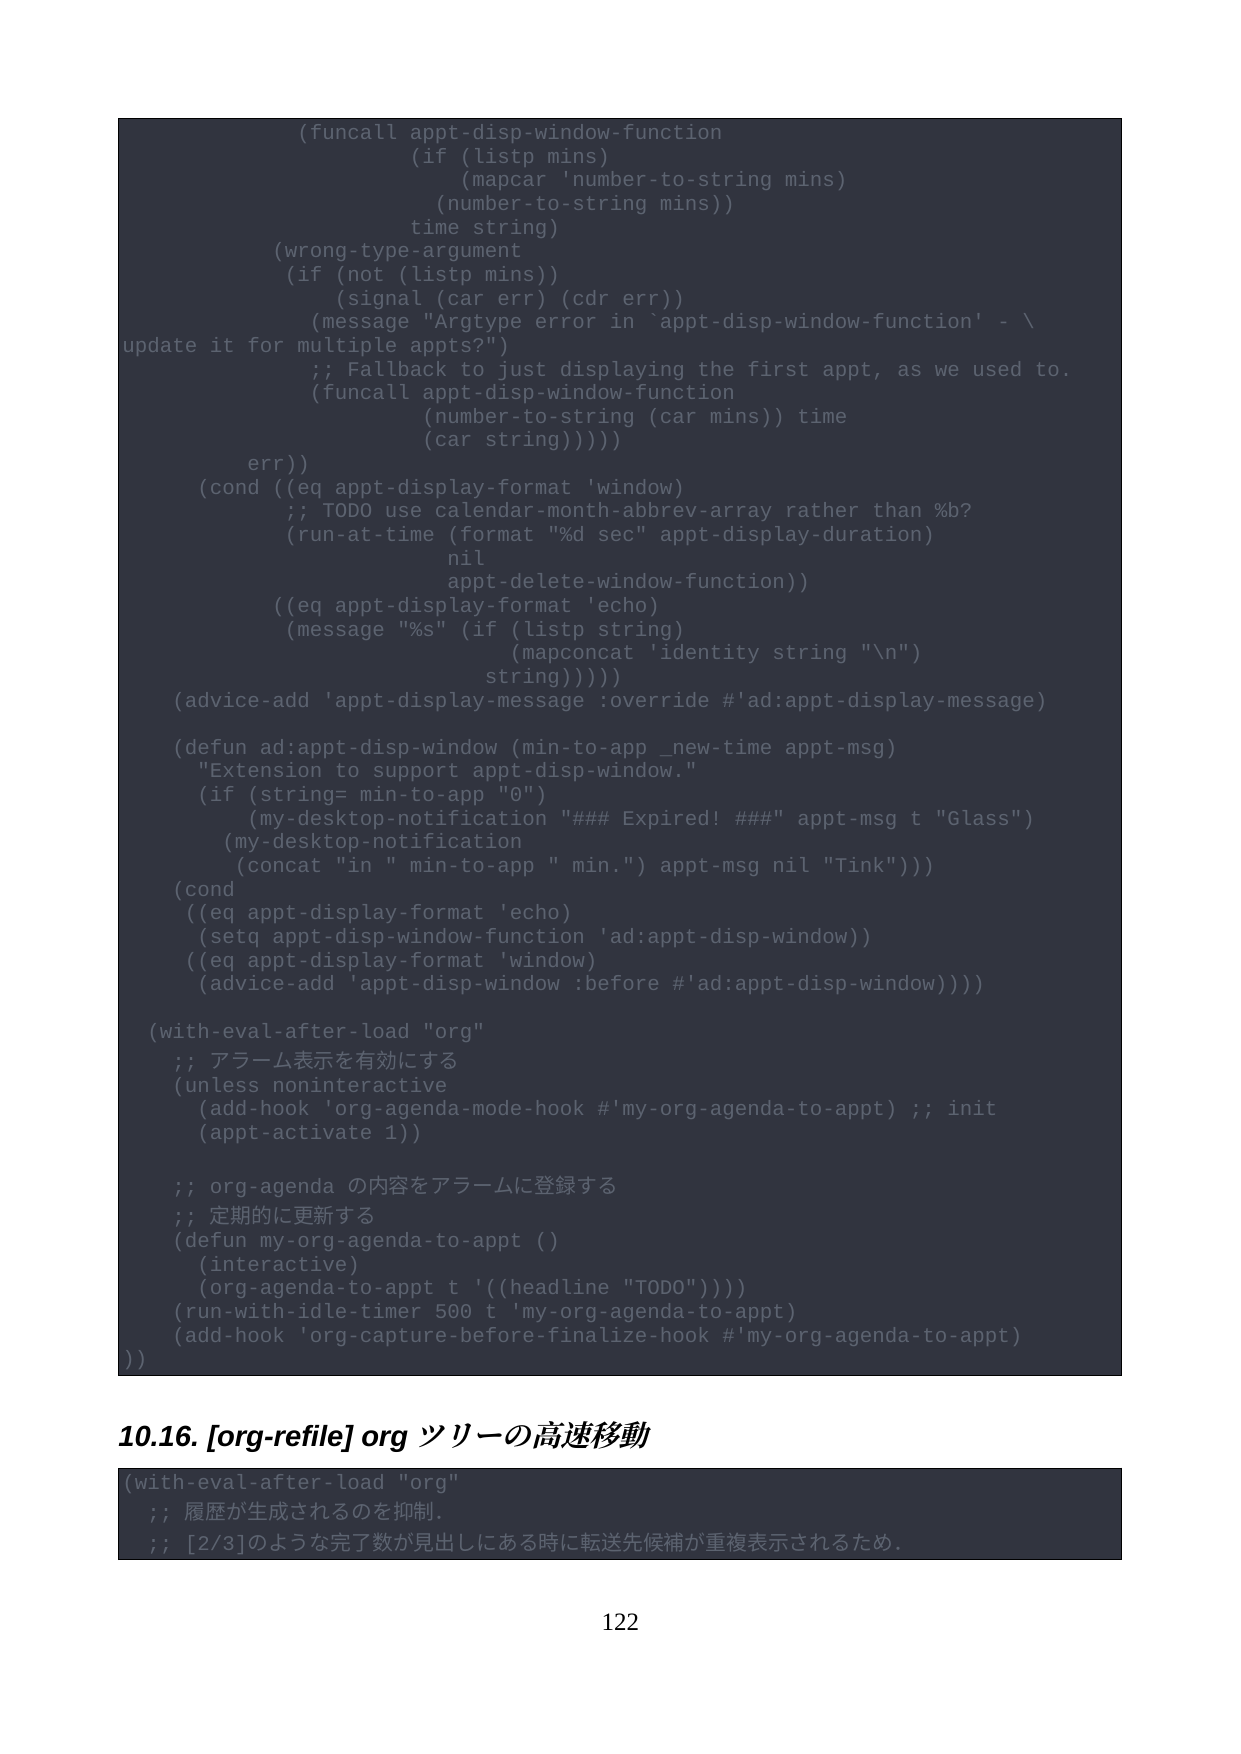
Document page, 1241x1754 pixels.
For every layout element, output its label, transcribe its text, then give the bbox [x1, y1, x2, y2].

text update it for multiple appts?") [119, 331, 1121, 354]
text ;; アラーム表示を有効にする [119, 1040, 1121, 1071]
text (signal (car err) (cdr err)) [119, 284, 1121, 307]
text (cond ((eq appt-display-format 'window) [119, 473, 1121, 496]
text (number-to-string (car mins)) time [119, 402, 1121, 426]
subtitle [org-refile] orgツリーの高速移動 [118, 1413, 1122, 1455]
text (run-with-idle-timer 500 t 'my-org-agenda-to-appt) [119, 1297, 1121, 1321]
text ;; [2/3]のような完了数が見出しにある時に転送先候補が重複表示されるため． [119, 1522, 1121, 1559]
text (add-hook 'org-agenda-mode-hook #'my-org-agenda-to-appt) ;; init [119, 1094, 1121, 1118]
text (if (listp mins) [119, 142, 1121, 165]
text )) [119, 1344, 1121, 1375]
text "Extension to support appt-disp-window." [119, 757, 1121, 780]
text (message "%s" (if (listp string) [119, 615, 1121, 638]
text (appt-activate 1)) [119, 1118, 1121, 1142]
text (my-desktop-notification [119, 827, 1121, 851]
text (my-desktop-notification "### Expired! ###" appt-msg t "Glass") [119, 804, 1121, 827]
text time string) [119, 213, 1121, 236]
text (org-agenda-to-appt t '((headline "TODO")))) [119, 1273, 1121, 1297]
text ((eq appt-display-format 'window) [119, 946, 1121, 969]
text (add-hook 'org-capture-before-finalize-hook #'my-org-agenda-to-appt) [119, 1321, 1121, 1344]
text (defun ad:appt-disp-window (min-to-app _new-time appt-msg) [119, 733, 1121, 757]
text (message "Argtype error in `appt-disp-window-function' - \ [119, 307, 1121, 331]
text err)) [119, 449, 1121, 473]
text ;; org-agenda の内容をアラームに登録する [119, 1165, 1121, 1196]
text string))))) [119, 662, 1121, 686]
text appt-delete-window-function)) [119, 567, 1121, 591]
text (run-at-time (format "%d sec" appt-display-duration) [119, 520, 1121, 544]
text (advice-add 'appt-disp-window :before #'ad:appt-disp-window)))) [119, 969, 1121, 993]
text (mapconcat 'identity string "\n") [119, 638, 1121, 662]
text (concat "in " min-to-app " min.") appt-msg nil "Tink"))) [119, 851, 1121, 875]
text ;; 履歴が生成されるのを抑制． [119, 1491, 1121, 1522]
text (defun my-org-agenda-to-appt () [119, 1226, 1121, 1250]
text (number-to-string mins)) [119, 189, 1121, 213]
text (with-eval-after-load "org" [119, 1469, 1121, 1491]
text ((eq appt-display-format 'echo) [119, 898, 1121, 922]
text ((eq appt-display-format 'echo) [119, 591, 1121, 615]
text (wrong-type-argument [119, 236, 1121, 260]
text ;; Fallback to just displaying the first appt, as we used to. [119, 354, 1121, 378]
text (if (string= min-to-app "0") [119, 780, 1121, 804]
text (cond [119, 875, 1121, 898]
text (with-eval-after-load "org" [119, 1017, 1121, 1040]
text (mapcar 'number-to-string mins) [119, 165, 1121, 189]
text nil [119, 544, 1121, 567]
text (car string))))) [119, 426, 1121, 449]
text (advice-add 'appt-display-message :override #'ad:appt-display-message) [119, 686, 1121, 709]
text (interactive) [119, 1250, 1121, 1273]
text (setq appt-disp-window-function 'ad:appt-disp-window)) [119, 922, 1121, 946]
text (if (not (listp mins)) [119, 260, 1121, 284]
text (funcall appt-disp-window-function [119, 119, 1121, 142]
text (funcall appt-disp-window-function [119, 378, 1121, 402]
text ;; 定期的に更新する [119, 1196, 1121, 1226]
text (unless noninteractive [119, 1071, 1121, 1094]
text ;; TODO use calendar-month-abbrev-array rather than %b? [119, 496, 1121, 520]
